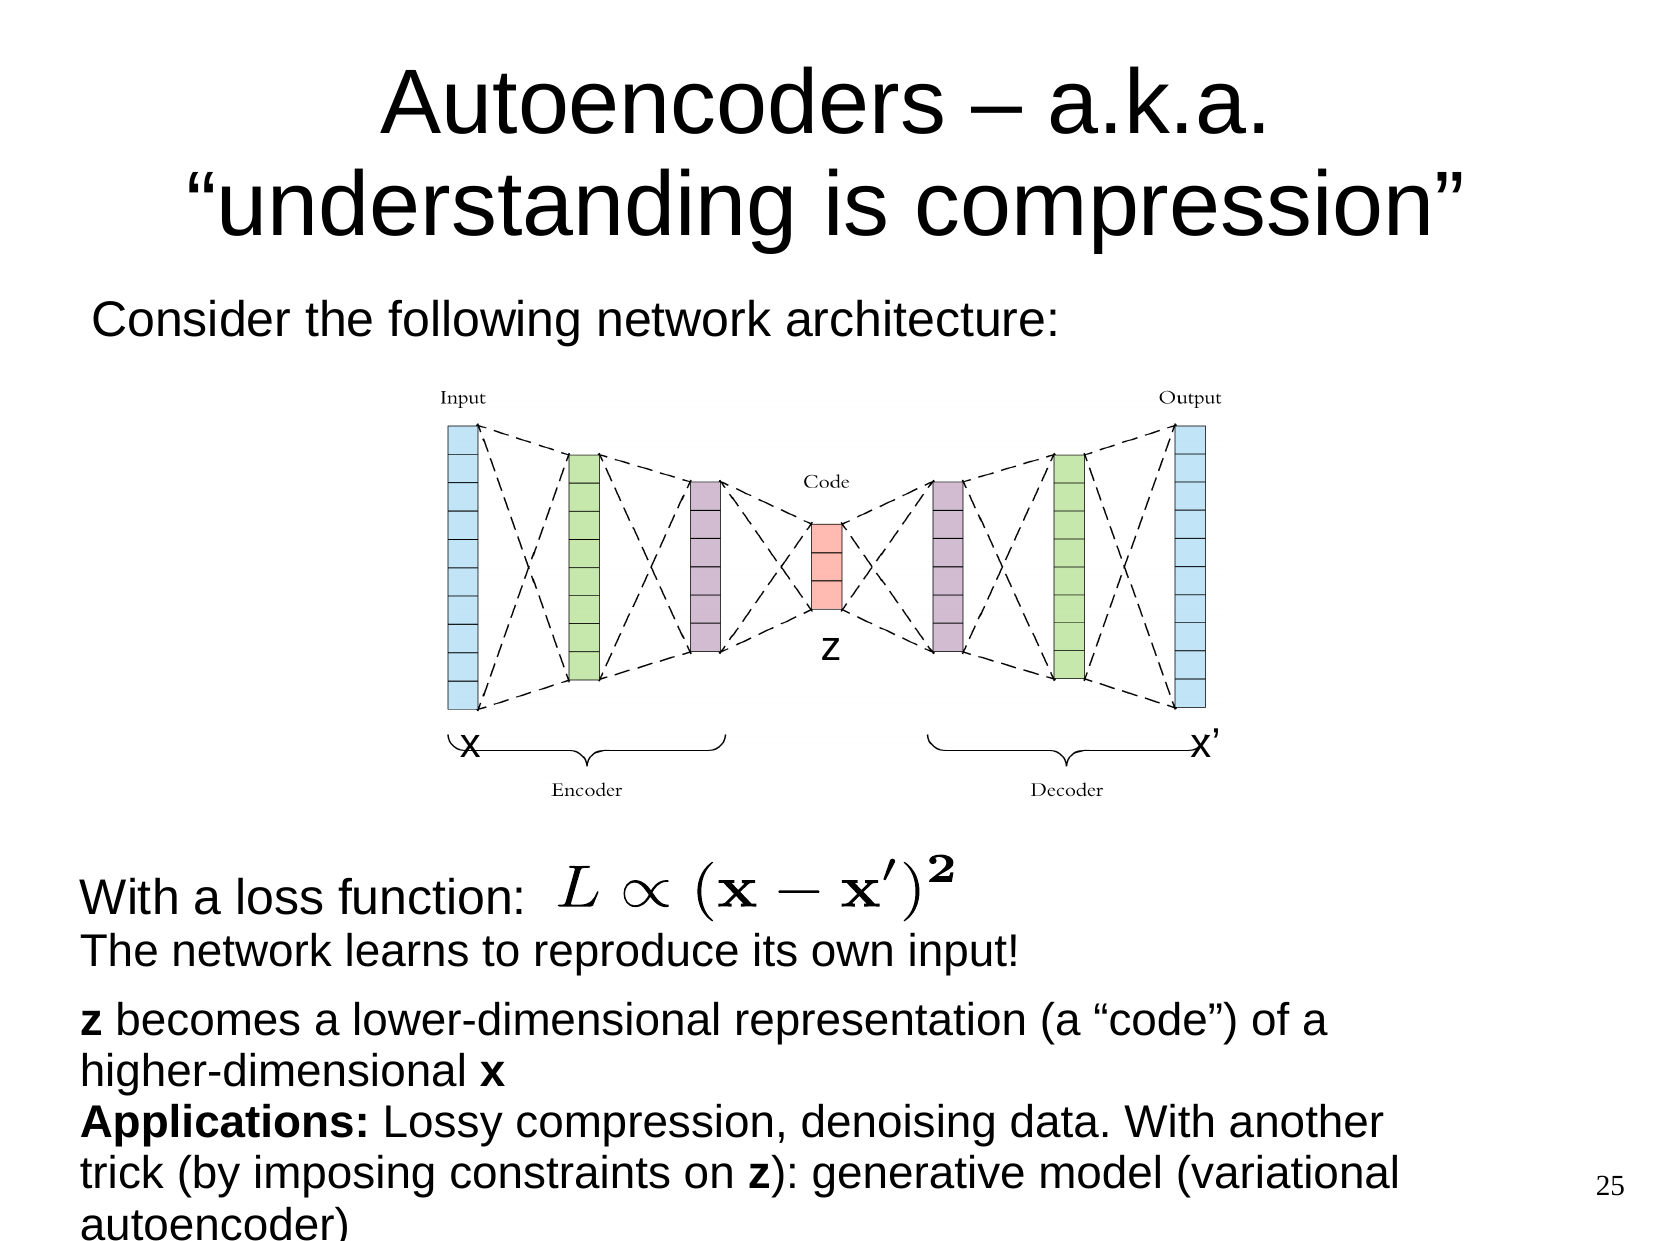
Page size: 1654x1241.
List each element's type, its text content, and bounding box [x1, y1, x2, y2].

picture [434, 387, 1229, 804]
title Autoencoders – a.k.a. “understanding is compression” [82, 49, 1571, 257]
text_box Consider the following network architecture: [76, 283, 1554, 355]
text_box z becomes a lower-dimensional representation (a “code”) of a higher-dimensional x Applications: Lossy compression, denoising data. With another trick (by imposing constraints on z): generative model (variational autoencoder) [64, 986, 1471, 1241]
text_box z [805, 615, 842, 678]
text_box [555, 854, 957, 922]
text_box With a loss function: The network learns to reproduce its own input! [64, 862, 1388, 986]
text_box x [445, 712, 481, 775]
text_box x’ [1175, 712, 1252, 799]
